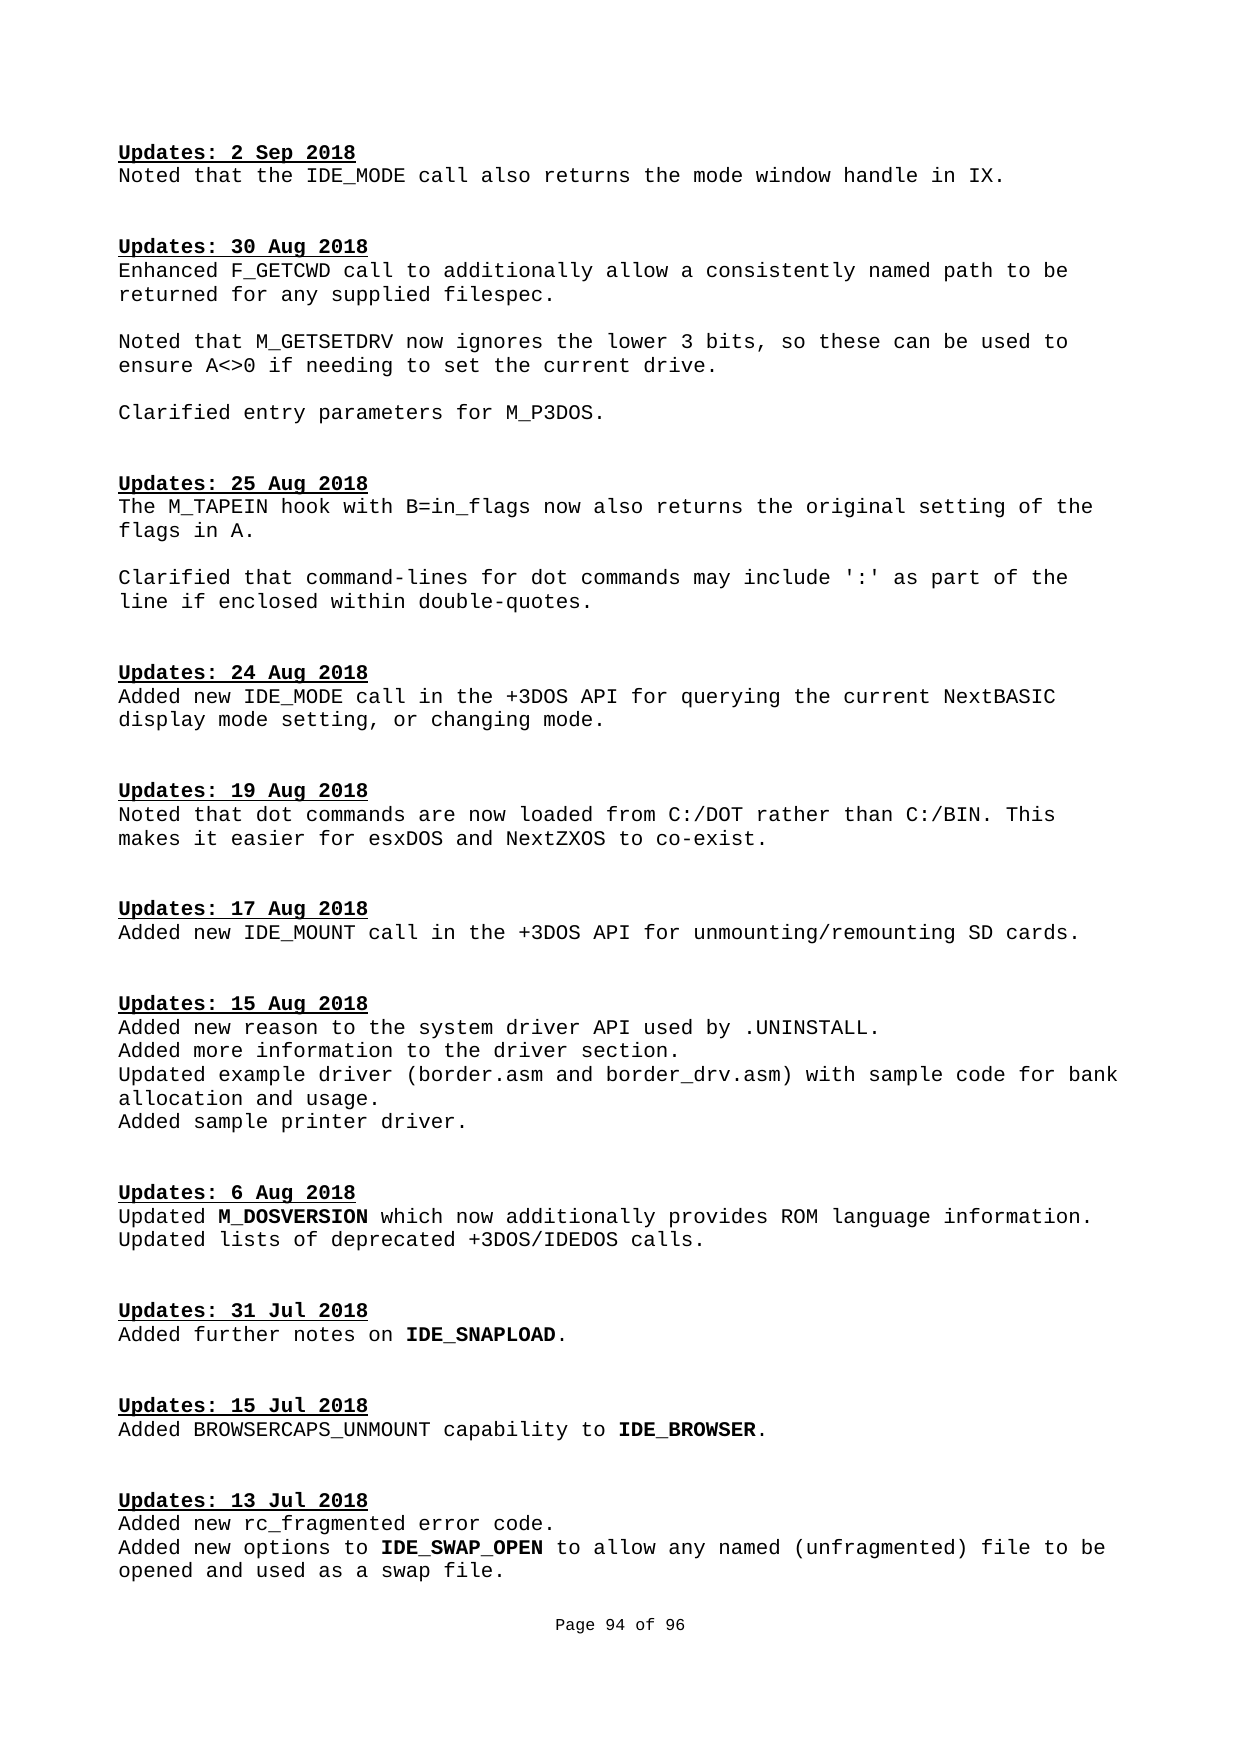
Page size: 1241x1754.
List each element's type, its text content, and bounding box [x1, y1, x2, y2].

text Added new IDE_MODE call in the +3DOS API for querying the current NextBASIC display mode setting, or changing mode. [118, 686, 1122, 733]
text Clarified entry parameters for M_P3DOS. [118, 402, 1122, 426]
text Noted that the IDE_MODE call also returns the mode window handle in IX. [118, 165, 1122, 189]
text Added sample printer driver. [118, 1111, 1122, 1135]
text Updates: 6 Aug 2018 [118, 1182, 1122, 1206]
text Added new options to IDE_SWAP_OPEN to allow any named (unfragmented) file to be opened and used as a swap file. [118, 1537, 1122, 1584]
text Updates: 24 Aug 2018 [118, 662, 1122, 686]
text Updates: 15 Aug 2018 [118, 993, 1122, 1017]
text Added new IDE_MOUNT call in the +3DOS API for unmounting/remounting SD cards. [118, 922, 1122, 946]
text Updates: 15 Jul 2018 [118, 1395, 1122, 1419]
text Updates: 25 Aug 2018 [118, 473, 1122, 496]
text Noted that dot commands are now loaded from C:/DOT rather than C:/BIN. This makes it easier for esxDOS and NextZXOS to co-exist. [118, 804, 1122, 851]
text Added further notes on IDE_SNAPLOAD. [118, 1324, 1122, 1348]
text Updates: 17 Aug 2018 [118, 898, 1122, 922]
text Updated lists of deprecated +3DOS/IDEDOS calls. [118, 1229, 1122, 1253]
text Added new rc_fragmented error code. [118, 1513, 1122, 1537]
text Updates: 31 Jul 2018 [118, 1300, 1122, 1324]
text Updates: 30 Aug 2018 [118, 236, 1122, 260]
text Added BROWSERCAPS_UNMOUNT capability to IDE_BROWSER. [118, 1419, 1122, 1442]
text Added more information to the driver section. [118, 1040, 1122, 1064]
text Updated M_DOSVERSION which now additionally provides ROM language information. [118, 1206, 1122, 1229]
text Updates: 19 Aug 2018 [118, 780, 1122, 804]
text Updates: 13 Jul 2018 [118, 1489, 1122, 1513]
text The M_TAPEIN hook with B=in_flags now also returns the original setting of the flags in A. [118, 496, 1122, 544]
text Added new reason to the system driver API used by .UNINSTALL. [118, 1017, 1122, 1040]
text Enhanced F_GETCWD call to additionally allow a consistently named path to be returned for any supplied filespec. [118, 260, 1122, 307]
text Updated example driver (border.asm and border_drv.asm) with sample code for bank allocation and usage. [118, 1064, 1122, 1111]
text Clarified that command-lines for dot commands may include ':' as part of the line if enclosed within double-quotes. [118, 567, 1122, 615]
text Updates: 2 Sep 2018 [118, 142, 1122, 165]
text Noted that M_GETSETDRV now ignores the lower 3 bits, so these can be used to ensure A<>0 if needing to set the current drive. [118, 331, 1122, 378]
